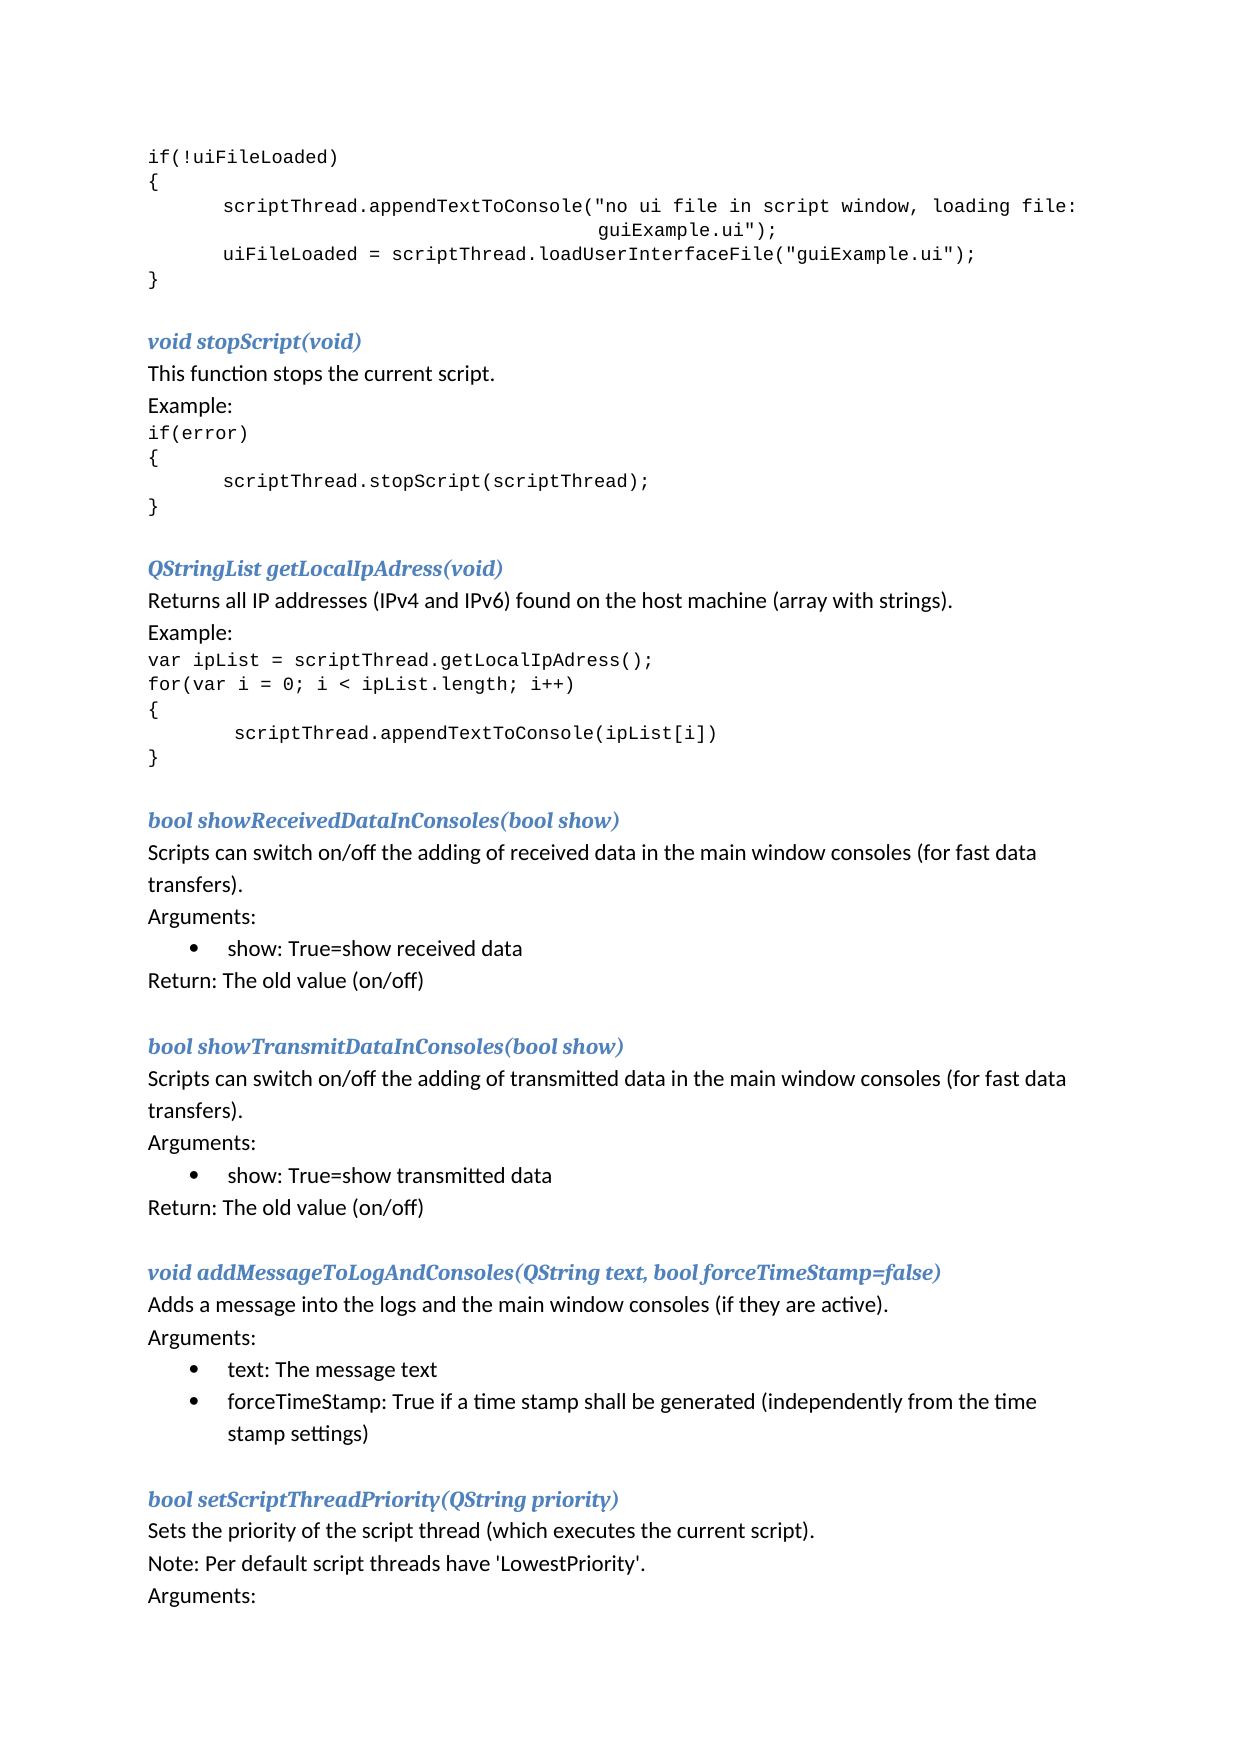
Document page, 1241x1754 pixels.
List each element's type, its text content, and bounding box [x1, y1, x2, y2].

text } [148, 748, 1093, 769]
text if(error) [148, 423, 1093, 445]
text Arguments: [148, 1128, 1093, 1157]
text This function stops the current script. [148, 359, 1093, 387]
text Example: [148, 618, 1093, 647]
text Sets the priority of the script thread (which executes the current script). [148, 1517, 1093, 1545]
subtitle void stopScript(void) [148, 329, 1093, 355]
text { [148, 448, 1093, 469]
text Adds a message into the logs and the main window consoles (if they are active). [148, 1290, 1093, 1318]
text Return: The old value (on/off) [148, 1193, 1093, 1221]
subtitle void addMessageToLogAndConsoles(QString text, bool forceTimeStamp=false) [148, 1260, 1093, 1287]
text for(var i = 0; i < ipList.length; i++) [148, 675, 1093, 696]
text Note: Per default script threads have 'LowestPriority'. [148, 1549, 1093, 1577]
text Returns all IP addresses (IPv4 and IPv6) found on the host machine (array with strings). [148, 586, 1093, 614]
text Arguments: [148, 902, 1093, 930]
text } [148, 497, 1093, 518]
list show: True=show transmitted data [190, 1161, 1093, 1189]
text scriptThread.appendTextToConsole("no ui file in script window, loading file: guiExample.ui"); [148, 196, 1093, 242]
text } [148, 269, 1093, 291]
list text: The message text [190, 1355, 1093, 1383]
text scriptThread.stopScript(scriptThread); [148, 472, 1093, 493]
text scriptThread.appendTextToConsole(ipList[i]) [148, 724, 1093, 745]
text if(!uiFileLoaded) [148, 148, 1093, 169]
text Example: [148, 391, 1093, 419]
text { [148, 699, 1093, 721]
subtitle bool setScriptThreadPriority(QString priority) [148, 1486, 1093, 1513]
subtitle QStringList getLocalIpAdress(void) [148, 556, 1093, 582]
text Return: The old value (on/off) [148, 967, 1093, 995]
text Scripts can switch on/off the adding of received data in the main window consoles (for fast data transfers). [148, 838, 1093, 898]
text { [148, 172, 1093, 193]
list show: True=show received data [190, 934, 1093, 962]
text Scripts can switch on/off the adding of transmitted data in the main window consoles (for fast data transfers). [148, 1064, 1093, 1124]
text Arguments: [148, 1323, 1093, 1351]
text uiFileLoaded = scriptThread.loadUserInterfaceFile("guiExample.ui"); [148, 245, 1093, 266]
text var ipList = scriptThread.getLocalIpAdress(); [148, 651, 1093, 672]
subtitle bool showReceivedDataInConsoles(bool show) [148, 808, 1093, 834]
text Arguments: [148, 1581, 1093, 1609]
list forceTimeStamp: True if a time stamp shall be generated (independently from the time stamp settings) [190, 1387, 1093, 1447]
subtitle bool showTransmitDataInConsoles(bool show) [148, 1034, 1093, 1060]
